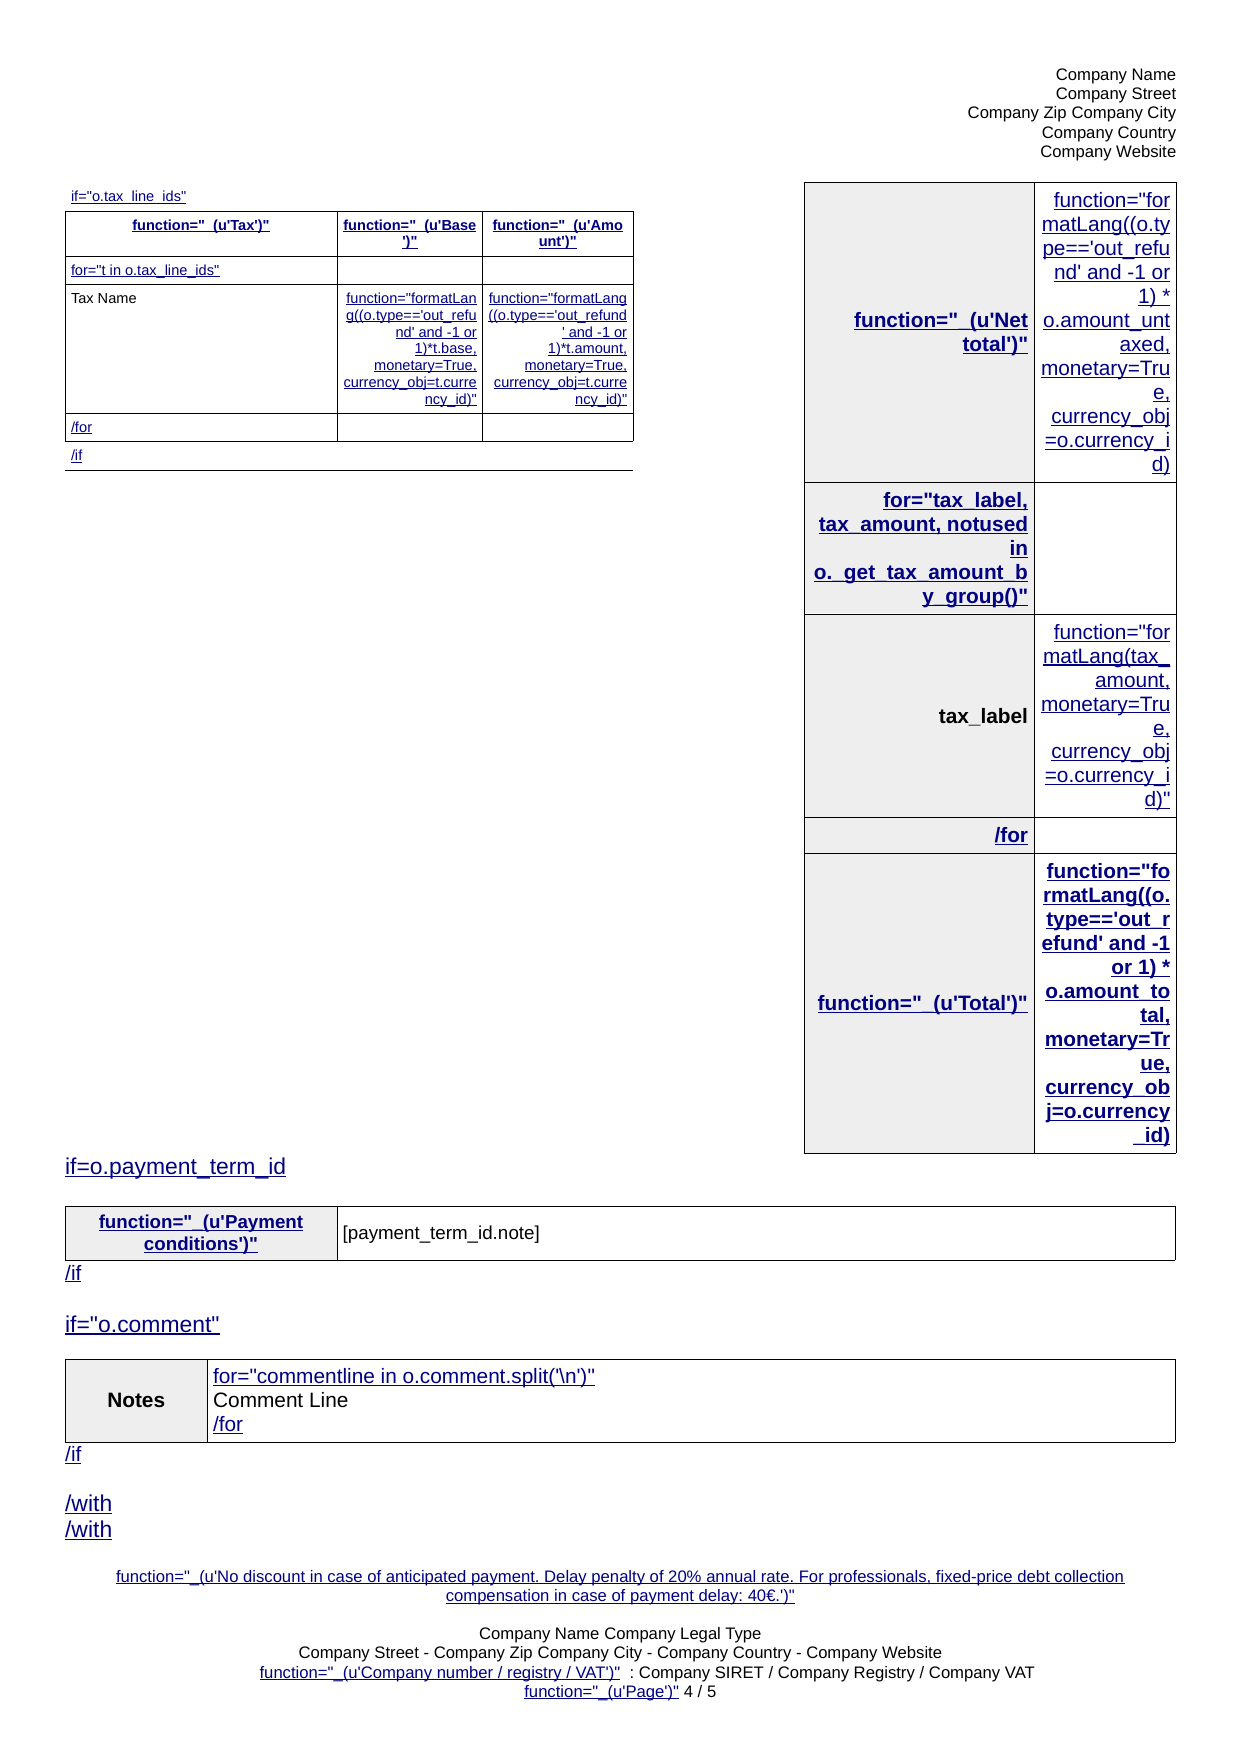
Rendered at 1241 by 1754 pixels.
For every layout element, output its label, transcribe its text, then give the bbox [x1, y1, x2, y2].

table_cell [337, 442, 482, 469]
table_cell Tax Name [66, 285, 337, 413]
table_cell function="formatLang((o.type=='out_refund' and -1 or 1)*t.amount, monetary=True, currency_obj=t.currency_id)" [483, 285, 633, 413]
table_cell /if [65, 442, 337, 469]
text if=o.payment_term_id [65, 1153, 1175, 1179]
text /if [65, 1443, 1175, 1466]
table_header for="commentline in o.comment.split('\n')" Comment Line /for [208, 1360, 1175, 1442]
table_cell tax_label [805, 615, 1034, 817]
table_cell for="t in o.tax_line_ids" [66, 257, 337, 284]
table_cell [338, 414, 482, 441]
table_cell function="_(u'Tax')" [66, 212, 337, 256]
table_cell function="formatLang((o.type=='out_refund' and -1 or 1)*t.base, monetary=True, currency_obj=t.currency_id)" [338, 285, 482, 413]
table_header [payment_term_id.note] [338, 1207, 1175, 1260]
table_cell /for [66, 414, 337, 441]
table_header [633, 182, 804, 1153]
table_cell for="tax_label, tax_amount, notused in o._get_tax_amount_by_group()" [805, 483, 1034, 613]
table_header [65, 471, 633, 1153]
table_header function="_(u'Net total')" [805, 183, 1034, 482]
table_cell function="_(u'Base')" [338, 212, 482, 256]
table_cell [482, 442, 633, 469]
table_cell [338, 257, 482, 284]
table_cell function="formatLang(tax_amount, monetary=True, currency_obj=o.currency_id)" [1035, 615, 1176, 817]
text if="o.comment" [65, 1311, 1175, 1337]
text /if [65, 1261, 1175, 1284]
table_header function="formatLang((o.type=='out_refund' and -1 or 1) * o.amount_untaxed, monetary=True, currency_obj=o.currency_id) [1035, 183, 1176, 482]
table_header [337, 182, 482, 211]
text /with [65, 1490, 1175, 1516]
table_cell [1035, 818, 1176, 853]
table_header function="_(u'Payment conditions')" [66, 1207, 337, 1260]
text /with [65, 1516, 1175, 1543]
table_cell [1035, 483, 1176, 613]
table_header if="o.tax_line_ids" [65, 182, 337, 211]
table_cell function="_(u'Total')" [805, 854, 1034, 1153]
table_cell function="_(u'Amount')" [483, 212, 633, 256]
table_header Notes [66, 1360, 207, 1442]
table_cell [483, 257, 633, 284]
table_cell /for [805, 818, 1034, 853]
table_cell [483, 414, 633, 441]
table_header [482, 182, 633, 211]
table_cell function="formatLang((o.type=='out_refund' and -1 or 1) * o.amount_total, monetary=True, currency_obj=o.currency_id) [1035, 854, 1176, 1153]
